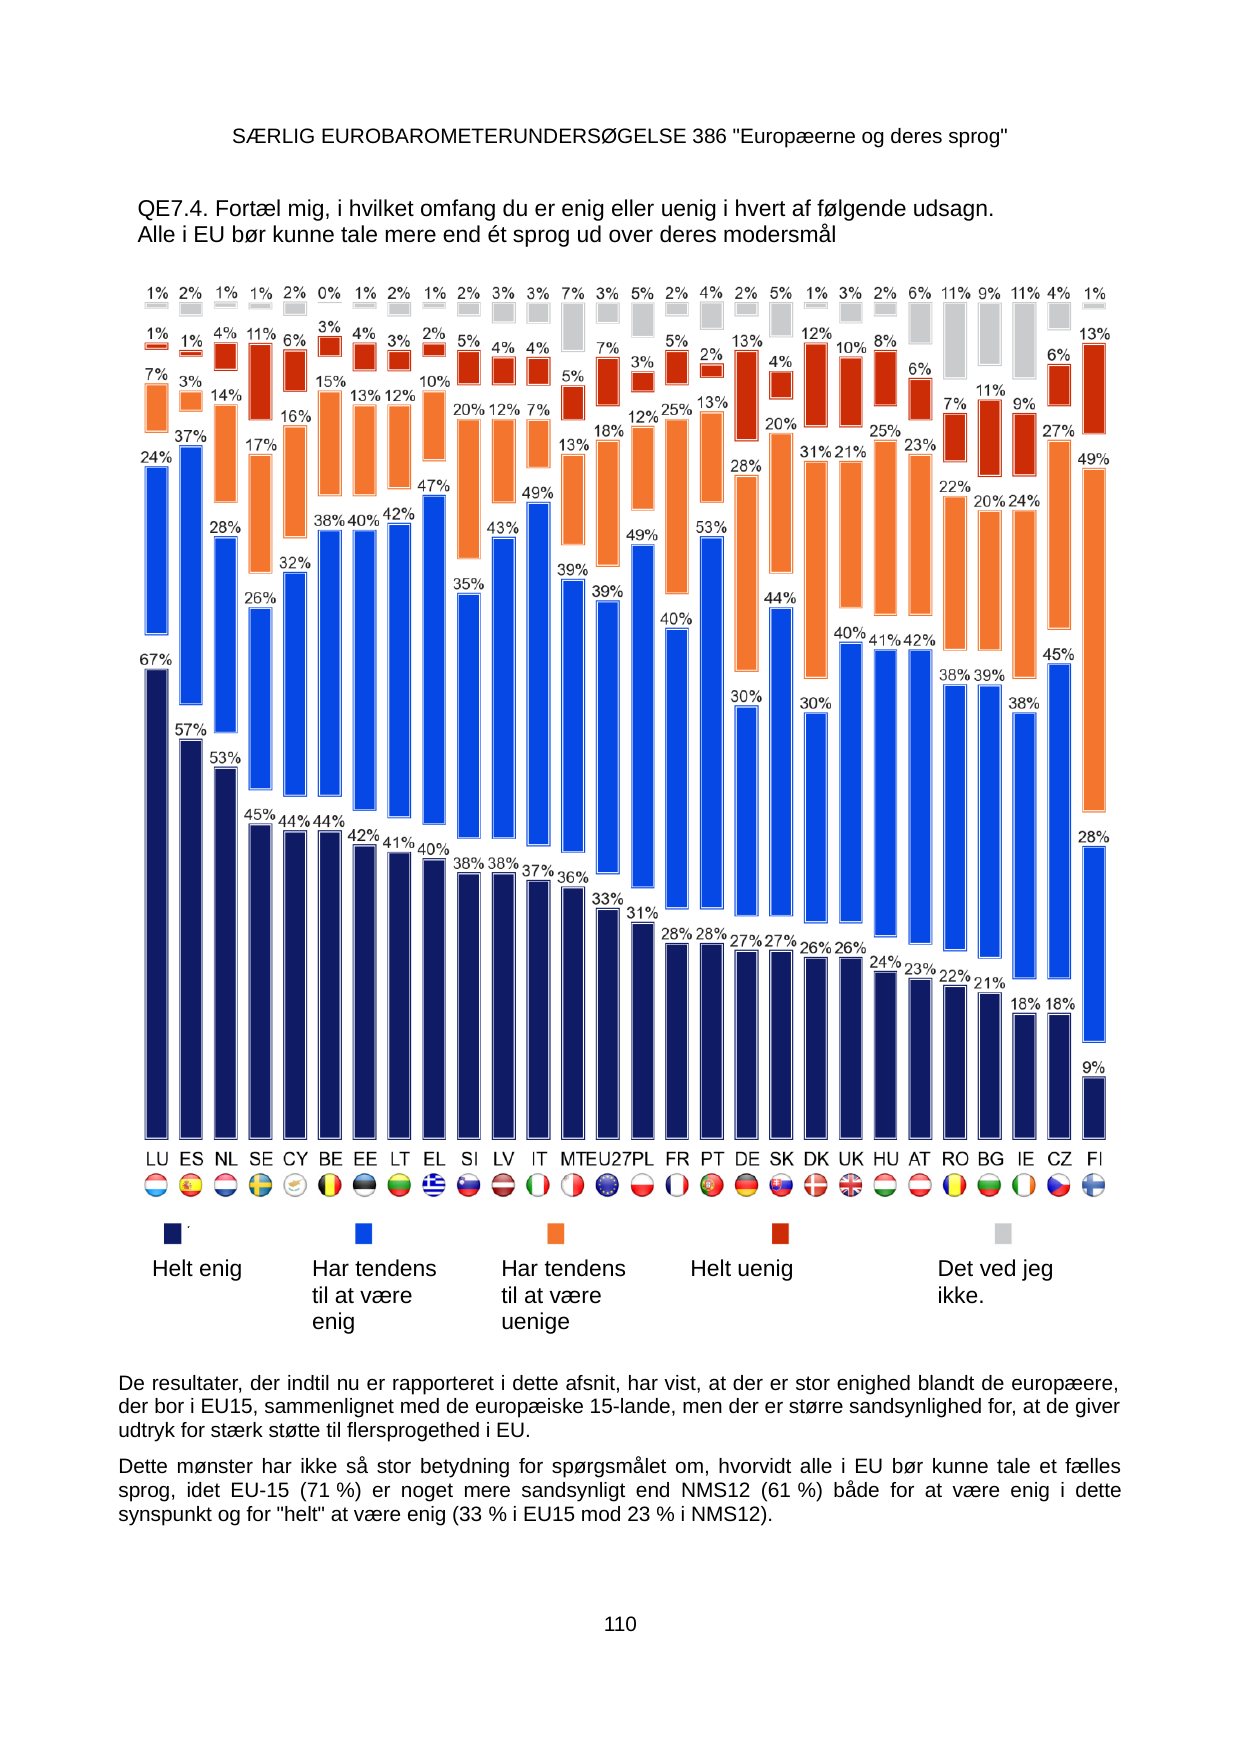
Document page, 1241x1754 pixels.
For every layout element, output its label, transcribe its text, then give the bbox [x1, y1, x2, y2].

picture [122, 275, 1127, 1204]
picture [151, 1210, 1113, 1250]
text De resultater, der indtil nu er rapporteret i dette afsnit, har vist, at der er stor enighed blandt de europæere, der bor i EU15, sammenlignet med de europæiske 15-lande, men der er større sandsynlighed for, at de giver udtryk for stærk støtte til flersprogethed i EU. [118, 1370, 1122, 1442]
text Dette mønster har ikke så stor betydning for spørgsmålet om, hvorvidt alle i EU bør kunne tale et fælles sprog, idet EU-15 (71 %) er noget mere sandsynligt end NMS12 (61 %) både for at være enig i dette synspunkt og for "helt" at være enig (33 % i EU15 mod 23 % i NMS12). [118, 1454, 1122, 1526]
